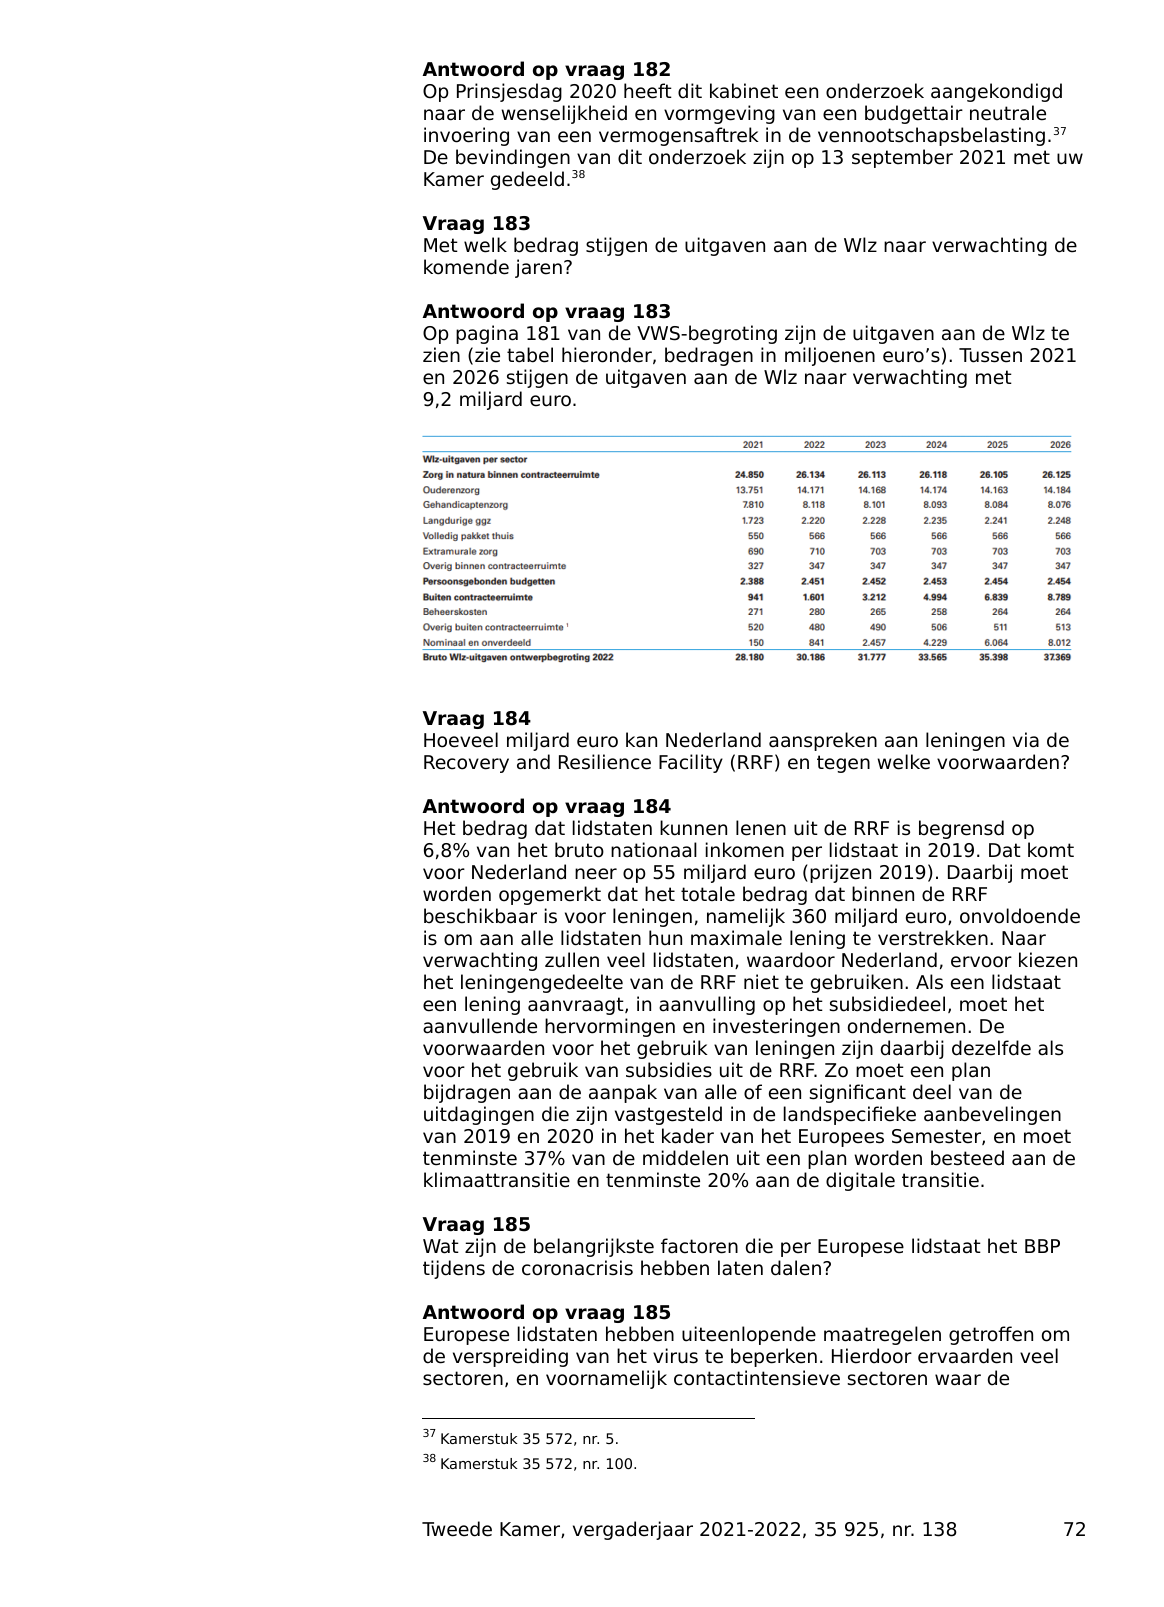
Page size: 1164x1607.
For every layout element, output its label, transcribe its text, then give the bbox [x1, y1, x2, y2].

text Kamerstuk 35 572, nr. 100. [422, 1452, 1087, 1474]
text Het bedrag dat lidstaten kunnen lenen uit de RRF is begrensd op 6,8% van het bruto nationaal inkomen per lidstaat in 2019. Dat komt voor Nederland neer op 55 miljard euro (prijzen 2019). Daarbij moet worden opgemerkt dat het totale bedrag dat binnen de RRF beschikbaar is voor leningen, namelijk 360 miljard euro, onvoldoende is om aan alle lidstaten hun maximale lening te verstrekken. Naar verwachting zullen veel lidstaten, waardoor Nederland, ervoor kiezen het leningengedeelte van de RRF niet te gebruiken. Als een lidstaat een lening aanvraagt, in aanvulling op het subsidiedeel, moet het aanvullende hervormingen en investeringen ondernemen. De voorwaarden voor het gebruik van leningen zijn daarbij dezelfde als voor het gebruik van subsidies uit de RRF. Zo moet een plan bijdragen aan de aanpak van alle of een significant deel van de uitdagingen die zijn vastgesteld in de landspecifieke aanbevelingen van 2019 en 2020 in het kader van het Europees Semester, en moet tenminste 37% van de middelen uit een plan worden besteed aan de klimaattransitie en tenminste 20% aan de digitale transitie. [422, 818, 1087, 1192]
text Europese lidstaten hebben uiteenlopende maatregelen getroffen om de verspreiding van het virus te beperken. Hierdoor ervaarden veel sectoren, en voornamelijk contactintensieve sectoren waar de [422, 1324, 1087, 1390]
subtitle Vraag 184 [422, 708, 1087, 730]
subtitle Antwoord op vraag 184 [422, 796, 1087, 818]
subtitle Antwoord op vraag 182 [422, 59, 1087, 81]
subtitle Vraag 185 [422, 1214, 1087, 1236]
text Wat zijn de belangrijkste factoren die per Europese lidstaat het BBP tijdens de coronacrisis hebben laten dalen? [422, 1236, 1087, 1280]
text Op Prinsjesdag 2020 heeft dit kabinet een onderzoek aangekondigd naar de wenselijkheid en vormgeving van een budgettair neutrale invoering van een vermogensaftrek in de vennootschapsbelasting. De bevindingen van dit onderzoek zijn op 13 september 2021 met uw Kamer gedeeld. [422, 81, 1087, 191]
picture [422, 433, 1072, 664]
subtitle Antwoord op vraag 185 [422, 1302, 1087, 1324]
text Op pagina 181 van de VWS-begroting zijn de uitgaven aan de Wlz te zien (zie tabel hieronder, bedragen in miljoenen euro’s). Tussen 2021 en 2026 stijgen de uitgaven aan de Wlz naar verwachting met 9,2 miljard euro. [422, 323, 1087, 411]
subtitle Vraag 183 [422, 213, 1087, 235]
text Kamerstuk 35 572, nr. 5. [422, 1427, 1087, 1449]
text Met welk bedrag stijgen de uitgaven aan de Wlz naar verwachting de komende jaren? [422, 235, 1087, 279]
text Hoeveel miljard euro kan Nederland aanspreken aan leningen via de Recovery and Resilience Facility (RRF) en tegen welke voorwaarden? [422, 730, 1087, 774]
subtitle Antwoord op vraag 183 [422, 301, 1087, 323]
